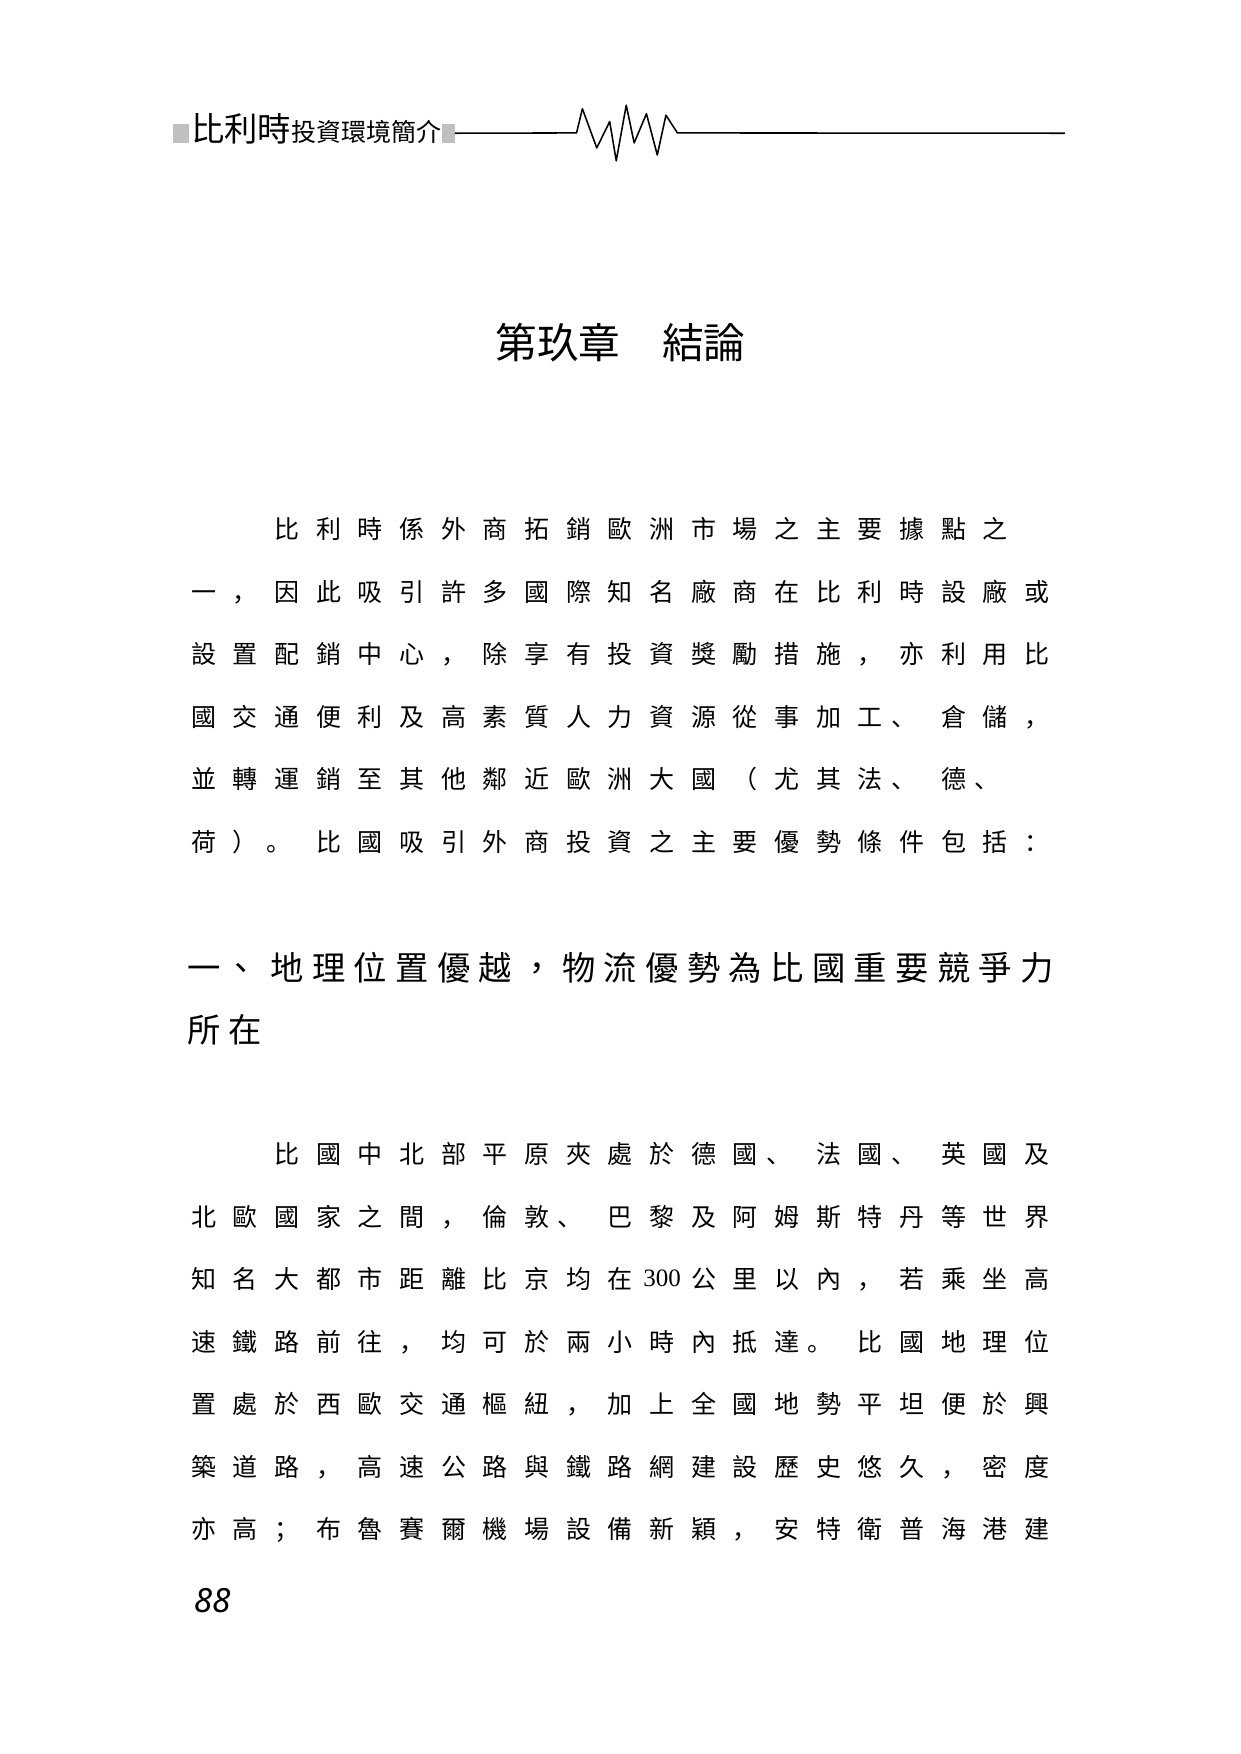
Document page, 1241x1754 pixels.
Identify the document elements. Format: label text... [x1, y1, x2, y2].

text 一、地理位置優越，物流優勢為比國重要競爭力所在 [183, 924, 1058, 1049]
text 比利時係外商拓銷歐洲市場之主要據點之一，因此吸引許多國際知名廠商在比利時設廠或設置配銷中心，除享有投資獎勵措施，亦利用比國交通便利及高素質人力資源從事加工、倉儲，並轉運銷至其他鄰近歐洲大國（尤其法、德、荷）。比國吸引外商投資之主要優勢條件包括： [183, 486, 1058, 861]
text 比國中北部平原夾處於德國、法國、英國及北歐國家之間，倫敦、巴黎及阿姆斯特丹等世界知名大都市距離比京均在300公里以內，若乘坐高速鐵路前往，均可於兩小時內抵達。比國地理位置處於西歐交通樞紐，加上全國地勢平坦便於興築道路，高速公路與鐵路網建設歷史悠久，密度亦高；布魯賽爾機場設備新穎，安特衛普海港建 [183, 1111, 1058, 1549]
text 第玖章 結論 [183, 299, 1058, 361]
